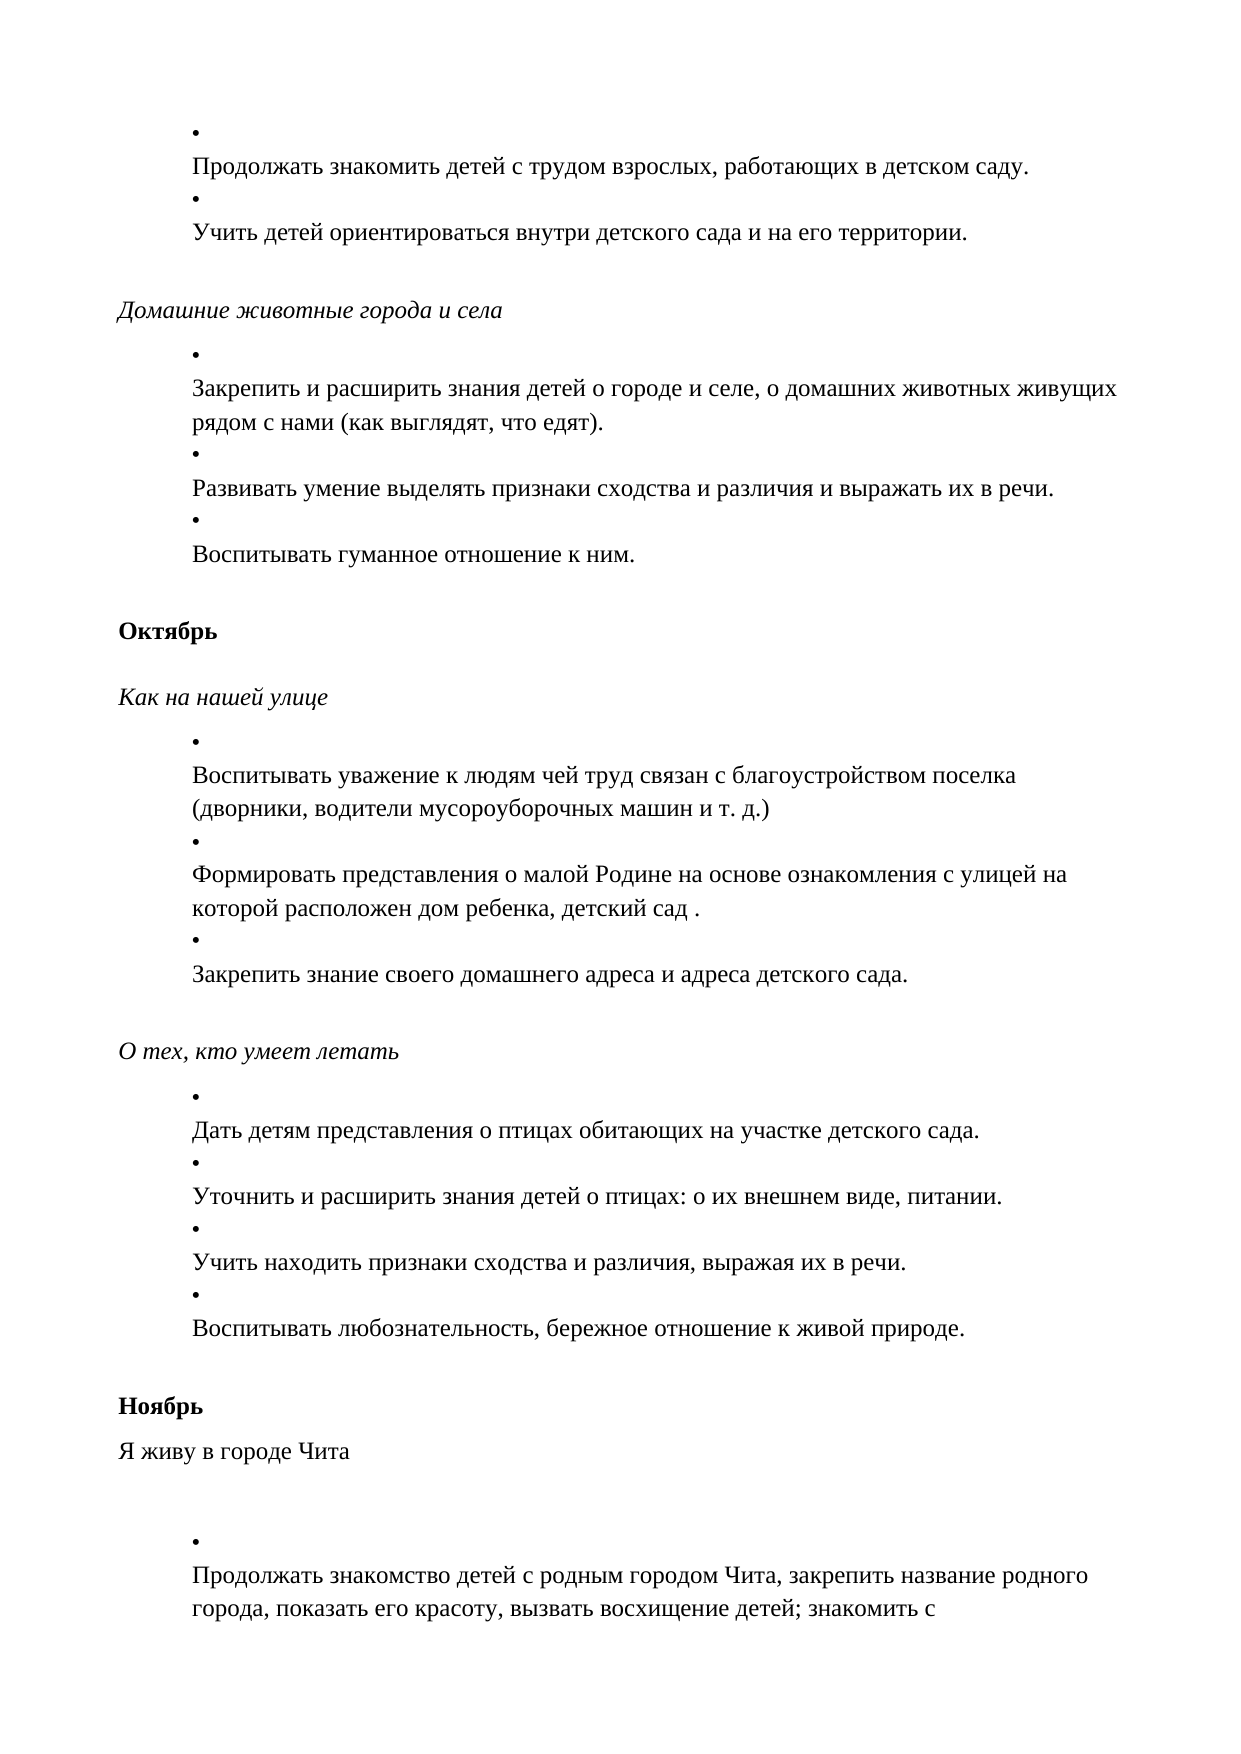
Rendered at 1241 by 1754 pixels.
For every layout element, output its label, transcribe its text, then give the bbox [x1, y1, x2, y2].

list Учить детей ориентироваться внутри детского сада и на его территории. [154, 184, 1122, 246]
text О тех, кто умеет летать [118, 1004, 1122, 1065]
list Уточнить и расширить знания детей о птицах: о их внешнем виде, питании. [154, 1148, 1122, 1210]
list Дать детям представления о птицах обитающих на участке детского сада. [154, 1082, 1122, 1144]
text Домашние животные города и села [118, 263, 1122, 324]
list Учить находить признаки сходства и различия, выражая их в речи. [154, 1214, 1122, 1276]
list Развивать умение выделять признаки сходства и различия и выражать их в речи. [154, 439, 1122, 501]
list Продолжать знакомство детей с родным городом Чита, закрепить название родного города, показать его красоту, вызвать восхищение детей; знакомить с [154, 1527, 1122, 1621]
text Октябрь Как на нашей улице [118, 584, 1122, 711]
text Ноябрь [118, 1359, 1122, 1420]
list Воспитывать любознательность, бережное отношение к живой природе. [154, 1280, 1122, 1342]
list Закрепить знание своего домашнего адреса и адреса детского сада. [154, 926, 1122, 987]
list Закрепить и расширить знания детей о городе и селе, о домашних животных живущих рядом с нами (как выглядят, что едят). [154, 341, 1122, 435]
text Я живу в городе Чита [118, 1436, 1122, 1465]
list Воспитывать гуманное отношение к ним. [154, 506, 1122, 567]
list Воспитывать уважение к людям чей труд связан с благоустройством поселка (дворники, водители мусороуборочных машин и т. д.) [154, 727, 1122, 822]
list Формировать представления о малой Родине на основе ознакомления с улицей на которой расположен дом ребенка, детский сад . [154, 827, 1122, 921]
list Продолжать знакомить детей с трудом взрослых, работающих в детском саду. [154, 118, 1122, 180]
